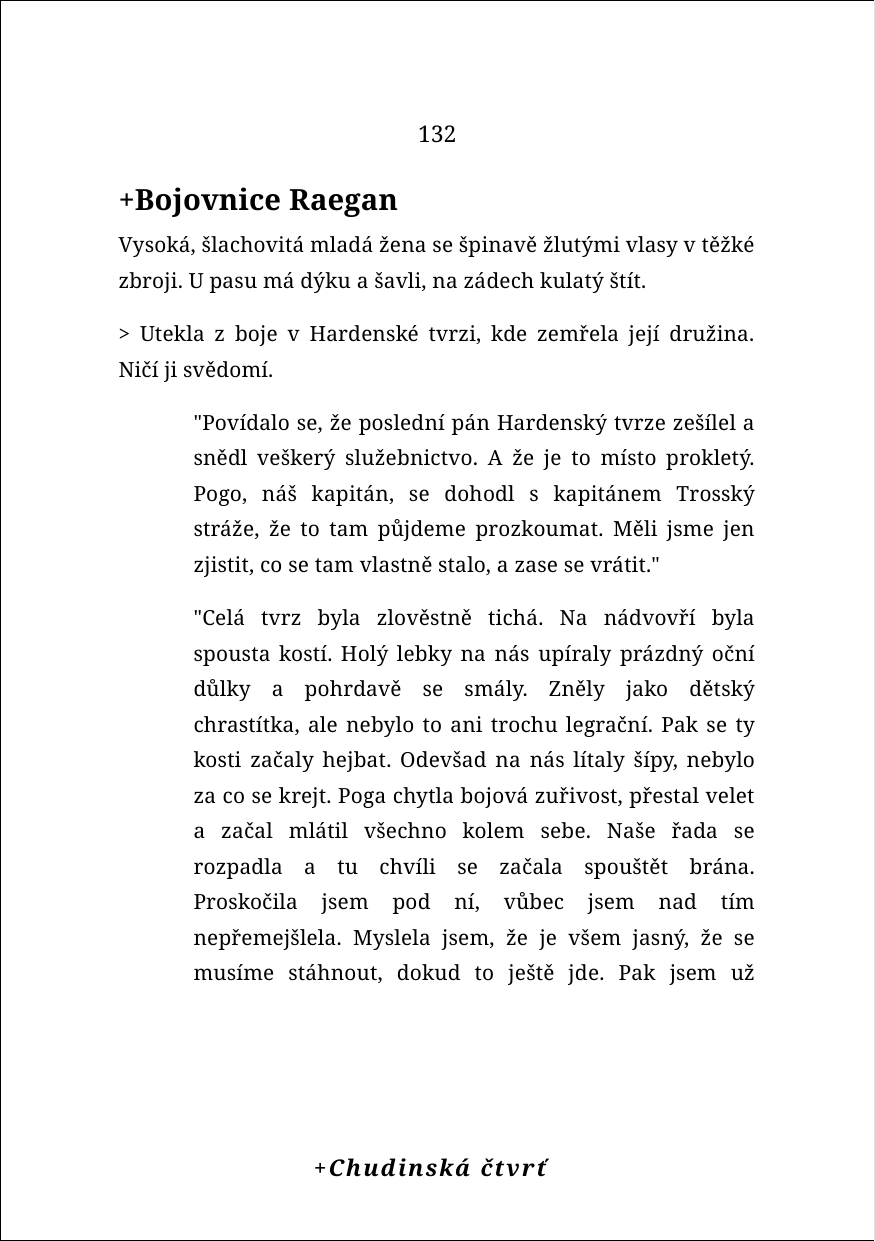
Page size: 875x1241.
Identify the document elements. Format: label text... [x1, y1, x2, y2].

subtitle +Bojovnice Raegan [118, 179, 756, 219]
list "Celá tvrz byla zlověstně tichá. Na nádvovří byla spousta kostí. Holý lebky na nás upíraly prázdný oční důlky a pohrdavě se smály. Zněly jako dětský chrastítka, ale nebylo to ani trochu legrační. Pak se ty kosti začaly hejbat. Odevšad na nás lítaly šípy, nebylo za co se krejt. Poga chytla bojová zuřivost, přestal velet a začal mlátil všechno kolem sebe. Naše řada se rozpadla a tu chvíli se začala spouštět brána. Proskočila jsem pod ní, vůbec jsem nad tím nepřemejšlela. Myslela jsem, že je všem jasný, že se musíme stáhnout, dokud to ještě jde. Pak jsem už [156, 603, 756, 987]
text Vysoká, šlachovitá mladá žena se špinavě žlutými vlasy v těžké zbroji. U pasu má dýku a šavli, na zádech kulatý štít. [118, 230, 756, 294]
text > Utekla z boje v Hardenské tvrzi, kde zemřela její družina. Ničí ji svědomí. [118, 319, 756, 383]
list "Povídalo se, že poslední pán Hardenský tvrze zešílel a snědl veškerý služebnictvo. A že je to místo prokletý. Pogo, náš kapitán, se dohodl s kapitánem Trosský stráže, že to tam půjdeme prozkoumat. Měli jsme jen zjistit, co se tam vlastně stalo, a zase se vrátit." [156, 408, 756, 578]
